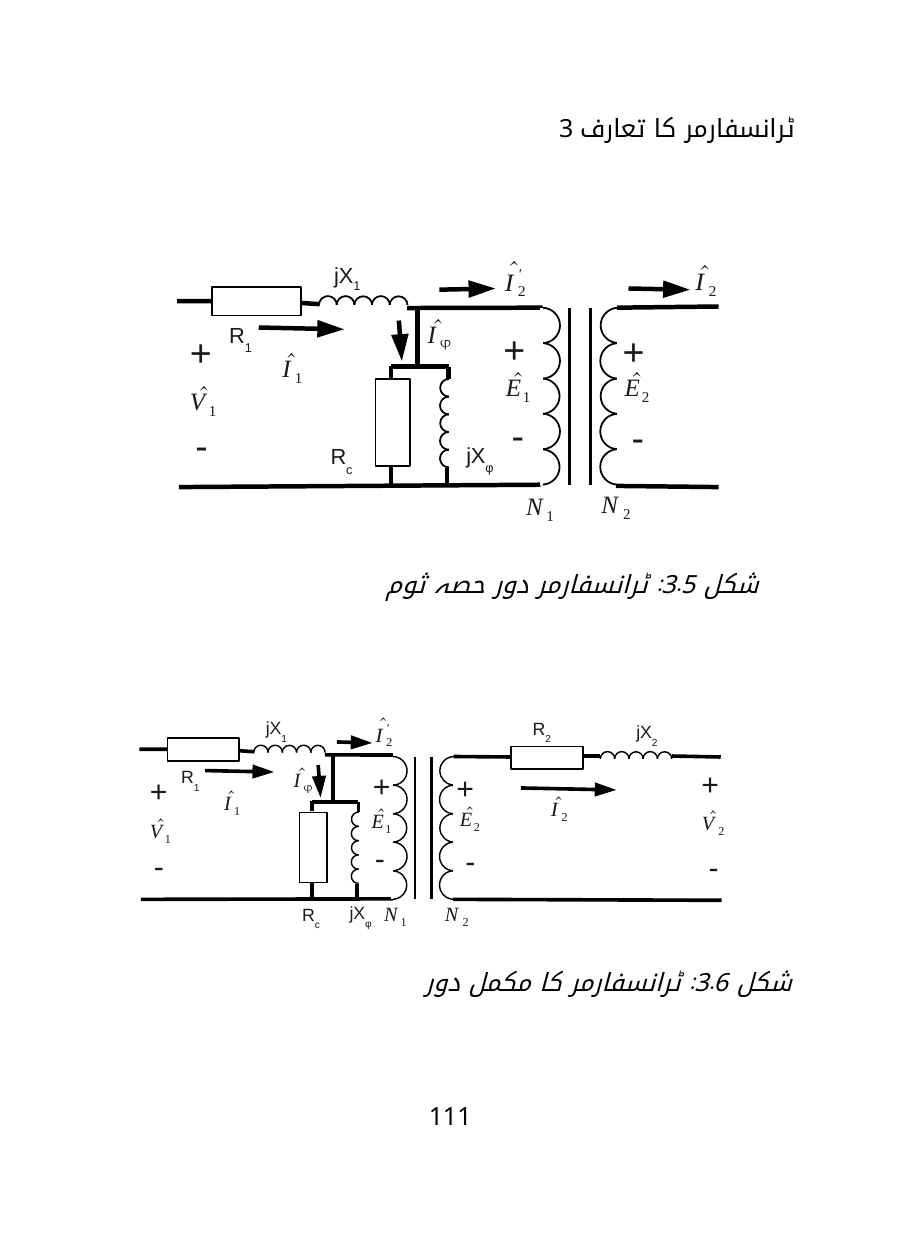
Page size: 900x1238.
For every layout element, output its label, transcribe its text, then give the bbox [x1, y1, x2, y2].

text شکل 3.5: ٹرانسفارمر دور حصہ ثوم [140, 229, 758, 609]
text شکل 3.6: ٹرانسفارمر کا مکمل دور [107, 689, 791, 1007]
